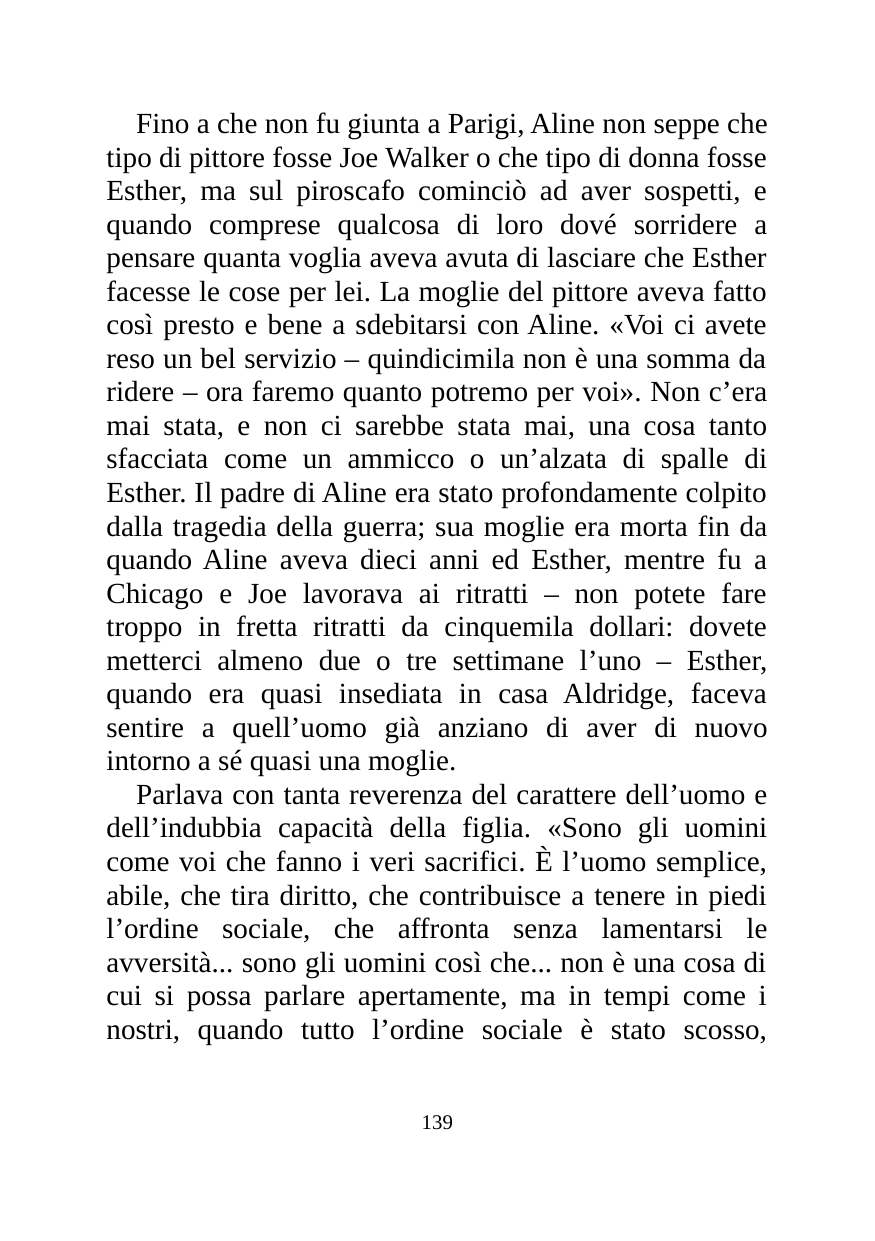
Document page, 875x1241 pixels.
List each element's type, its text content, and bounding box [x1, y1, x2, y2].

text Fino a che non fu giunta a Parigi, Aline non seppe che tipo di pittore fosse Joe Walker o che tipo di donna fosse Esther, ma sul piroscafo cominciò ad aver sospetti, e quando comprese qualcosa di loro dové sorridere a pensare quanta voglia aveva avuta di lasciare che Esther facesse le cose per lei. La moglie del pittore aveva fatto così presto e bene a sdebitarsi con Aline. «Voi ci avete reso un bel servizio – quindicimila non è una somma da ridere – ora faremo quanto potremo per voi». Non c’era mai stata, e non ci sarebbe stata mai, una cosa tanto sfacciata come un ammicco o un’alzata di spalle di Esther. Il padre di Aline era stato profondamente colpito dalla tragedia della guerra; sua moglie era morta fin da quando Aline aveva dieci anni ed Esther, mentre fu a Chicago e Joe lavorava ai ritratti – non potete fare troppo in fretta ritratti da cinquemila dollari: dovete metterci almeno due o tre settimane l’uno – Esther, quando era quasi insediata in casa Aldridge, faceva sentire a quell’uomo già anziano di aver di nuovo intorno a sé quasi una moglie. [106, 106, 768, 777]
text Parlava con tanta reverenza del carattere dell’uomo e dell’indubbia capacità della figlia. «Sono gli uomini come voi che fanno i veri sacrifici. È l’uomo semplice, abile, che tira diritto, che contribuisce a tenere in piedi l’ordine sociale, che affronta senza lamentarsi le avversità... sono gli uomini così che... non è una cosa di cui si possa parlare apertamente, ma in tempi come i nostri, quando tutto l’ordine sociale è stato scosso, [106, 777, 768, 1045]
